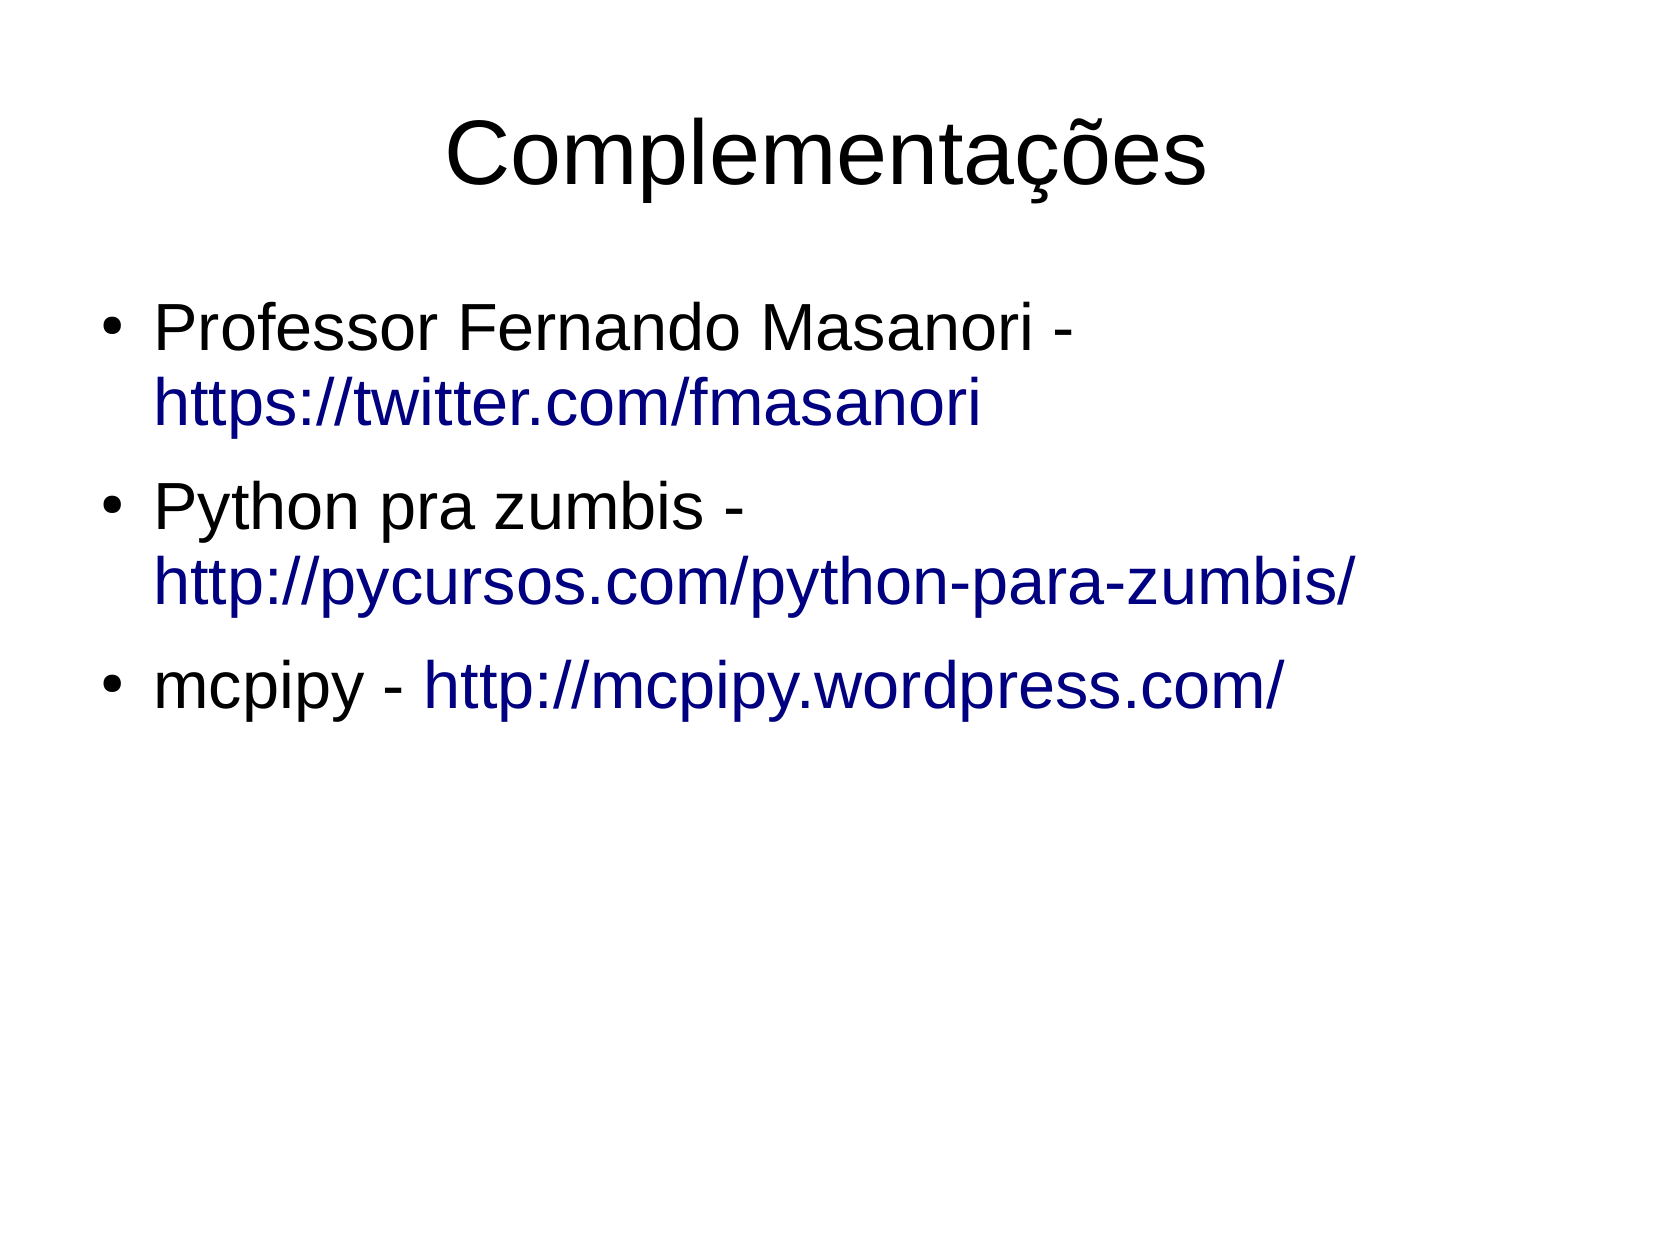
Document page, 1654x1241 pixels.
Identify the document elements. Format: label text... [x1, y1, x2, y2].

title Complementações [82, 49, 1571, 257]
list Professor Fernando Masanori - https://twitter.com/fmasanori Python pra zumbis - http://pycursos.com/python-para-zumbis/ mcpipy - http://mcpipy.wordpress.com/ [82, 290, 1571, 1010]
